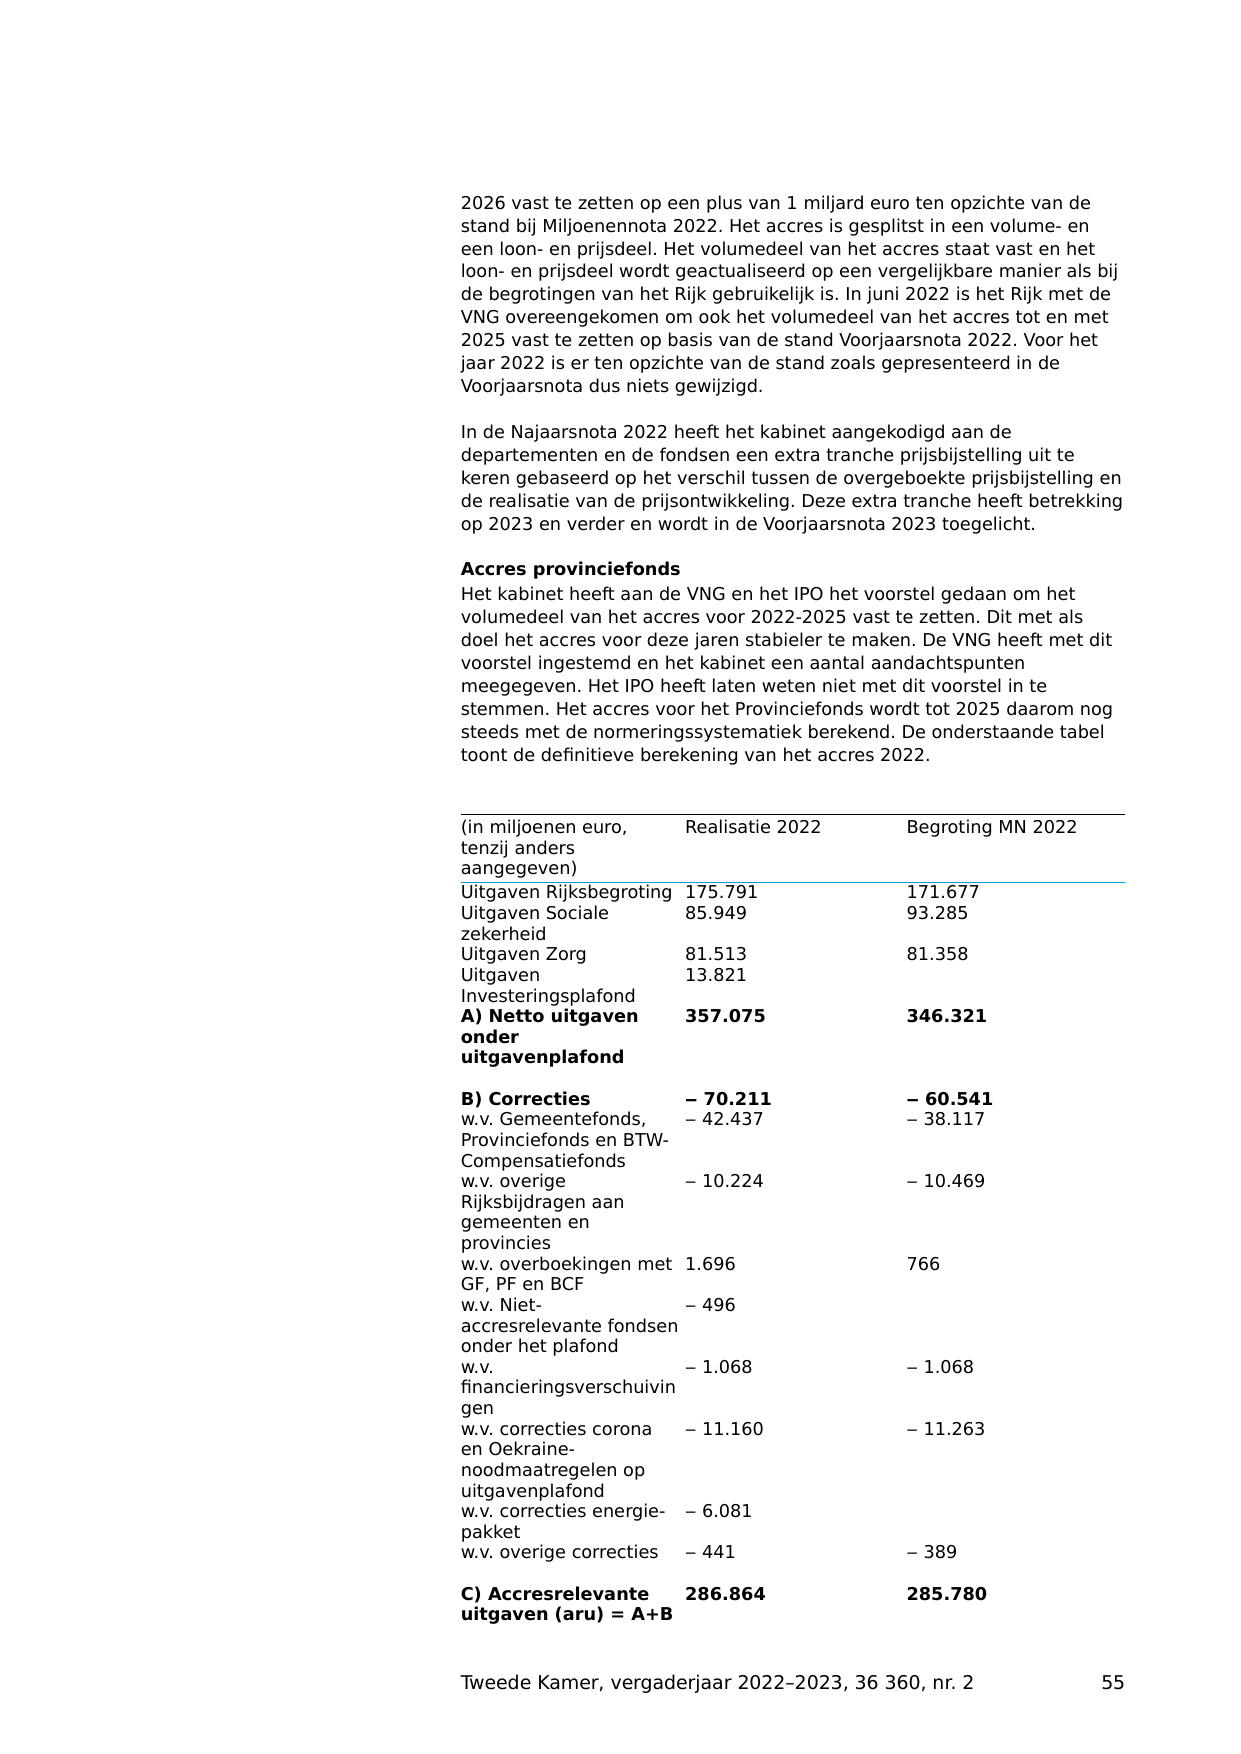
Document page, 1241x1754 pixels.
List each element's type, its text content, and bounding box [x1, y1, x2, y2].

table_cell ‒ 42.437 [682, 1109, 903, 1171]
table_cell ‒ 10.224 [682, 1171, 903, 1254]
table_cell [904, 965, 1125, 1006]
table_cell Uitgaven Sociale zekerheid [461, 903, 682, 944]
table_cell ‒ 6.081 [682, 1501, 903, 1542]
text 2026 vast te zetten op een plus van 1 miljard euro ten opzichte van de stand bij Miljoenennota 2022. Het accres is gesplitst in een volume- en een loon- en prijsdeel. Het volumedeel van het accres staat vast en het loon- en prijsdeel wordt geactualiseerd op een vergelijkbare manier als bij de begrotingen van het Rijk gebruikelijk is. In juni 2022 is het Rijk met de VNG overeengekomen om ook het volumedeel van het accres tot en met 2025 vast te zetten op basis van de stand Voorjaarsnota 2022. Voor het jaar 2022 is er ten opzichte van de stand zoals gepresenteerd in de Voorjaarsnota dus niets gewijzigd. [461, 191, 1125, 397]
table_cell A) Netto uitgaven onder uitgavenplafond [461, 1006, 682, 1068]
table_cell w.v. correcties energie-pakket [461, 1501, 682, 1542]
table_cell [904, 1501, 1125, 1542]
table_cell 346.321 [904, 1006, 1125, 1068]
table_cell 766 [904, 1254, 1125, 1295]
text In de Najaarsnota 2022 heeft het kabinet aangekodigd aan de departementen en de fondsen een extra tranche prijsbijstelling uit te keren gebaseerd op het verschil tussen de overgeboekte prijsbijstelling en de realisatie van de prijsontwikkeling. Deze extra tranche heeft betrekking op 2023 en verder en wordt in de Voorjaarsnota 2023 toegelicht. [461, 420, 1125, 534]
table_cell w.v. Niet-accresrelevante fondsen onder het plafond [461, 1295, 682, 1357]
table_cell [461, 1563, 682, 1584]
table_cell [682, 1563, 903, 1584]
table_cell ‒ 38.117 [904, 1109, 1125, 1171]
table_cell Begroting MN 2022 [904, 815, 1125, 882]
table_cell 357.075 [682, 1006, 903, 1068]
table_cell 85.949 [682, 903, 903, 944]
table_cell w.v. overboekingen met GF, PF en BCF [461, 1254, 682, 1295]
text Het kabinet heeft aan de VNG en het IPO het voorstel gedaan om het volumedeel van het accres voor 2022-2025 vast te zetten. Dit met als doel het accres voor deze jaren stabieler te maken. De VNG heeft met dit voorstel ingestemd en het kabinet een aantal aandachtspunten meegegeven. Het IPO heeft laten weten niet met dit voorstel in te stemmen. Het accres voor het Provinciefonds wordt tot 2025 daarom nog steeds met de normeringssystematiek berekend. De onderstaande tabel toont de definitieve berekening van het accres 2022. [461, 582, 1125, 766]
table_cell ‒ 441 [682, 1543, 903, 1563]
table_cell ‒ 389 [904, 1543, 1125, 1563]
table_cell 285.780 [904, 1584, 1125, 1625]
table_cell ‒ 11.160 [682, 1419, 903, 1501]
table_cell 81.513 [682, 944, 903, 965]
table_cell ‒ 11.263 [904, 1419, 1125, 1501]
table_cell Uitgaven Rijksbegroting [461, 883, 682, 903]
table_cell [461, 1068, 682, 1089]
table_cell 286.864 [682, 1584, 903, 1625]
table_cell ‒ 496 [682, 1295, 903, 1357]
table_cell Uitgaven Zorg [461, 944, 682, 965]
table_cell B) Correcties [461, 1089, 682, 1109]
table_cell 175.791 [682, 883, 903, 903]
table_cell w.v. Gemeentefonds, Provinciefonds en BTW-Compensatiefonds [461, 1109, 682, 1171]
table_cell C) Accresrelevante uitgaven (aru) = A+B [461, 1584, 682, 1625]
table_cell Realisatie 2022 [682, 815, 903, 882]
table_cell [904, 1295, 1125, 1357]
table_cell 1.696 [682, 1254, 903, 1295]
table_header Tabel 9 Accres Provinciefonds [461, 789, 1125, 814]
table_cell [904, 1068, 1125, 1089]
table_cell w.v. financieringsverschuivingen [461, 1357, 682, 1419]
table_cell w.v. overige correcties [461, 1543, 682, 1563]
table_cell ‒ 1.068 [904, 1357, 1125, 1419]
text Accres provinciefonds [461, 557, 1125, 580]
table_cell 81.358 [904, 944, 1125, 965]
table_cell w.v. correcties corona en Oekraine-noodmaatregelen op uitgavenplafond [461, 1419, 682, 1501]
table_cell [682, 1068, 903, 1089]
table_cell ‒ 70.211 [682, 1089, 903, 1109]
table_cell 13.821 [682, 965, 903, 1006]
table_cell Uitgaven Investeringsplafond [461, 965, 682, 1006]
table_cell (in miljoenen euro, tenzij anders aangegeven) [461, 815, 682, 882]
table_cell ‒ 1.068 [682, 1357, 903, 1419]
table_cell 171.677 [904, 883, 1125, 903]
table_cell 93.285 [904, 903, 1125, 944]
table_cell [904, 1563, 1125, 1584]
table_cell ‒ 10.469 [904, 1171, 1125, 1254]
table_cell w.v. overige Rijksbijdragen aan gemeenten en provincies [461, 1171, 682, 1254]
table_cell ‒ 60.541 [904, 1089, 1125, 1109]
